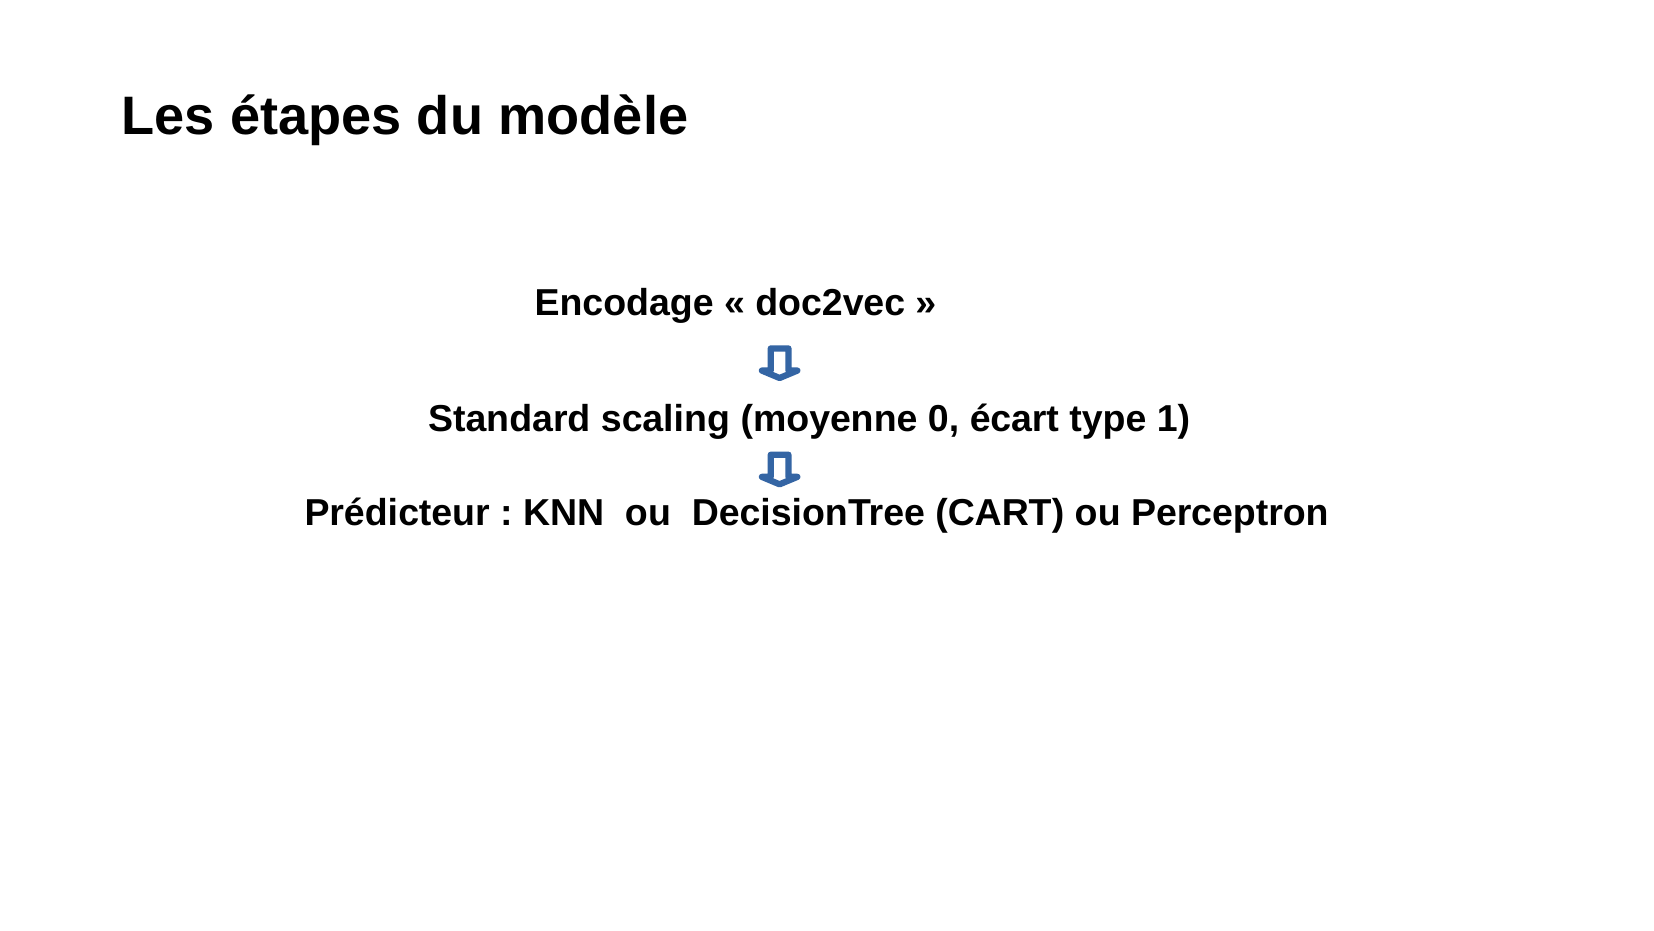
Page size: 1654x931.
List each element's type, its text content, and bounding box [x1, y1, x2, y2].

text_box [761, 454, 798, 485]
text_box Les étapes du modèle [106, 78, 705, 154]
text_box Encodage « doc2vec » [519, 273, 1036, 331]
text_box Standard scaling (moyenne 0, écart type 1) [413, 389, 1206, 447]
text_box Prédicteur : KNN ou DecisionTree (CART) ou Perceptron [289, 484, 1345, 542]
text_box [761, 348, 798, 379]
